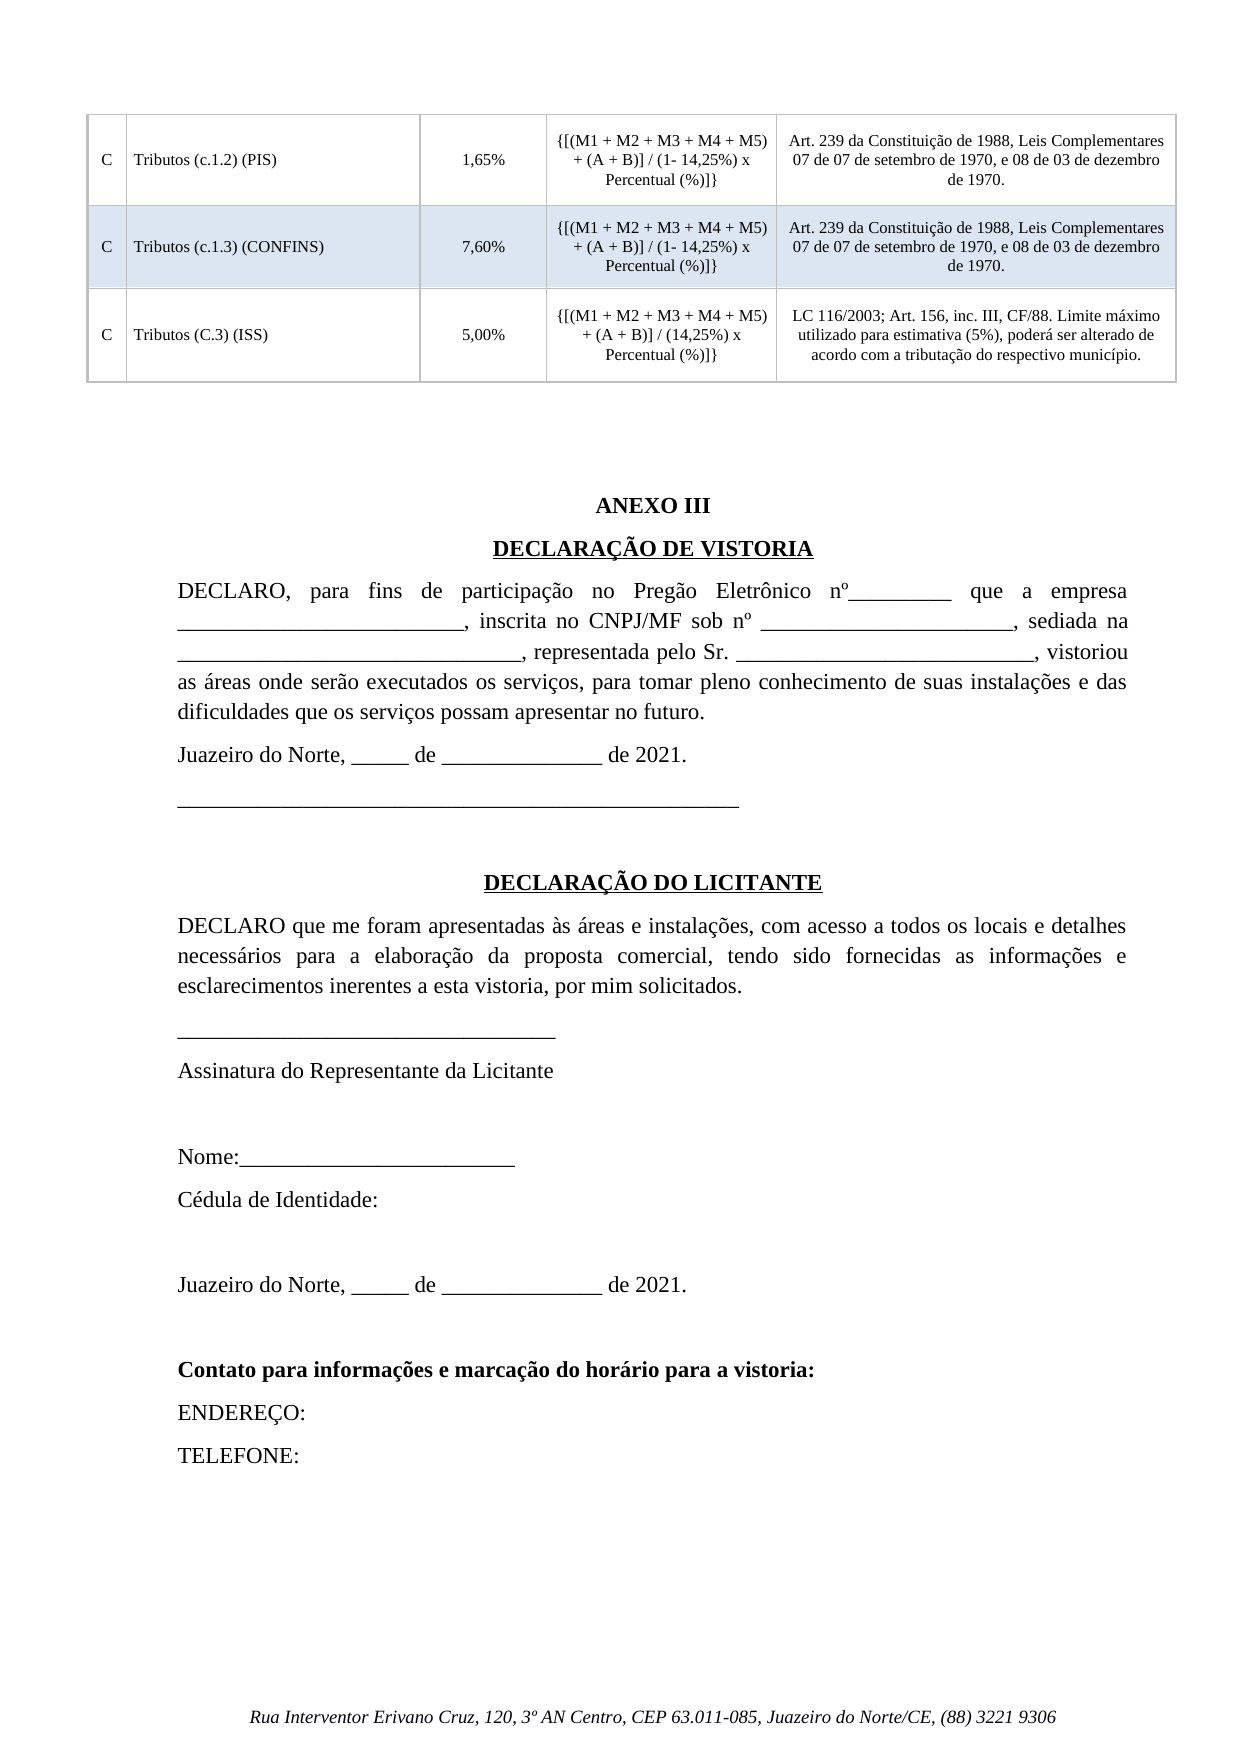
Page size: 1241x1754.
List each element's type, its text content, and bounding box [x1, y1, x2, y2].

table_cell Tributos (c.1.3) (CONFINS) [127, 206, 419, 287]
text DECLARAÇÃO DO LICITANTE [177, 869, 1129, 895]
text _________________________________________________ [177, 784, 1129, 810]
text Juazeiro do Norte, _____ de ______________ de 2021. [177, 741, 1129, 767]
table_cell 5,00% [421, 289, 546, 381]
text _________________________________ [177, 1015, 1129, 1041]
text DECLARO, para fins de participação no Pregão Eletrônico nº_________ que a empresa _________________________, inscrita no CNPJ/MF sob nº ______________________, sediada na ______________________________, representada pelo Sr. __________________________, vistoriou as áreas onde serão executados os serviços, para tomar pleno conhecimento de suas instalações e das dificuldades que os serviços possam apresentar no futuro. [177, 577, 1129, 724]
table_cell {[(M1 + M2 + M3 + M4 + M5) + (A + B)] / (1- 14,25%) x Percentual (%)]} [547, 115, 776, 204]
table_cell C [89, 206, 126, 287]
table_cell Tributos (c.1.2) (PIS) [127, 115, 419, 204]
table_cell 7,60% [421, 206, 546, 287]
table_cell LC 116/2003; Art. 156, inc. III, CF/88. Limite máximo utilizado para estimativa (5%), poderá ser alterado de acordo com a tributação do respectivo município. [777, 289, 1175, 381]
table_cell 1,65% [421, 115, 546, 204]
text Nome:________________________ [177, 1143, 1129, 1169]
text DECLARO que me foram apresentadas às áreas e instalações, com acesso a todos os locais e detalhes necessários para a elaboração da proposta comercial, tendo sido fornecidas as informações e esclarecimentos inerentes a esta vistoria, por mim solicitados. [177, 912, 1129, 998]
text Contato para informações e marcação do horário para a vistoria: [177, 1357, 1129, 1383]
table_cell Art. 239 da Constituição de 1988, Leis Complementares 07 de 07 de setembro de 1970, e 08 de 03 de dezembro de 1970. [777, 206, 1175, 287]
table_cell {[(M1 + M2 + M3 + M4 + M5) + (A + B)] / (14,25%) x Percentual (%)]} [547, 289, 776, 381]
text ANEXO III [177, 492, 1129, 518]
text TELEFONE: [177, 1442, 1129, 1468]
text Assinatura do Representante da Licitante [177, 1058, 1129, 1084]
table_cell C [89, 289, 126, 381]
table_cell Art. 239 da Constituição de 1988, Leis Complementares 07 de 07 de setembro de 1970, e 08 de 03 de dezembro de 1970. [777, 115, 1175, 204]
text Cédula de Identidade: [177, 1186, 1129, 1212]
table_cell C [89, 115, 126, 204]
text ENDEREÇO: [177, 1399, 1129, 1426]
text Juazeiro do Norte, _____ de ______________ de 2021. [177, 1271, 1129, 1297]
table_cell {[(M1 + M2 + M3 + M4 + M5) + (A + B)] / (1- 14,25%) x Percentual (%)]} [547, 206, 776, 287]
table_cell Tributos (C.3) (ISS) [127, 289, 419, 381]
text DECLARAÇÃO DE VISTORIA [177, 535, 1129, 561]
